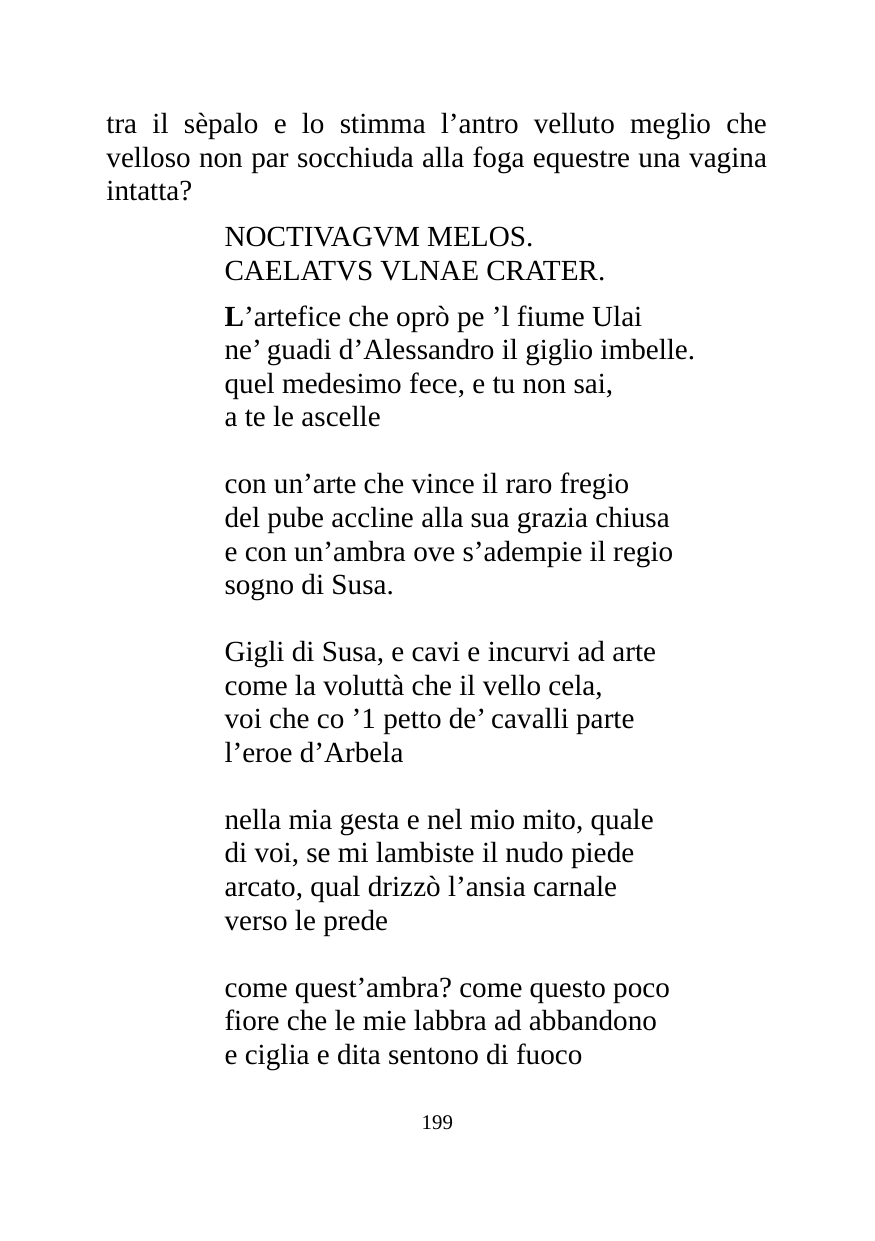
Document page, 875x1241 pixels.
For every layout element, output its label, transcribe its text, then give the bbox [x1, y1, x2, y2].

text e ciglia e dita sentono di fuoco [224, 1037, 768, 1070]
text l’eroe d’Arbela [224, 735, 768, 768]
text sogno di Susa. [224, 567, 768, 601]
text fiore che le mie labbra ad abbandono [224, 1003, 768, 1037]
text del pube accline alla sua grazia chiusa [224, 500, 768, 534]
text arcato, qual drizzò l’ansia carnale [224, 869, 768, 903]
text come quest’ambra? come questo poco [224, 970, 768, 1003]
text L’artefice che oprò pe ’l fiume Ulai [224, 299, 768, 332]
text di voi, se mi lambiste il nudo piede [224, 836, 768, 869]
text CAELATVS VLNAE CRATER. [224, 253, 768, 286]
text NOCTIVAGVM MELOS. [224, 219, 768, 253]
text nella mia gesta e nel mio mito, quale [224, 802, 768, 836]
text come la voluttà che il vello cela, [224, 668, 768, 701]
text Gigli di Susa, e cavi e incurvi ad arte [224, 634, 768, 668]
text voi che co ’1 petto de’ cavalli parte [224, 701, 768, 735]
text ne’ guadi d’Alessandro il giglio imbelle. [224, 332, 768, 366]
text a te le ascelle [224, 399, 768, 433]
text quel medesimo fece, e tu non sai, [224, 366, 768, 399]
text con un’arte che vince il raro fregio [224, 467, 768, 500]
text tra il sèpalo e lo stimma l’antro velluto meglio che velloso non par socchiuda alla foga equestre una vagina intatta? [106, 106, 768, 207]
text e con un’ambra ove s’adempie il regio [224, 534, 768, 567]
text verso le prede [224, 903, 768, 936]
